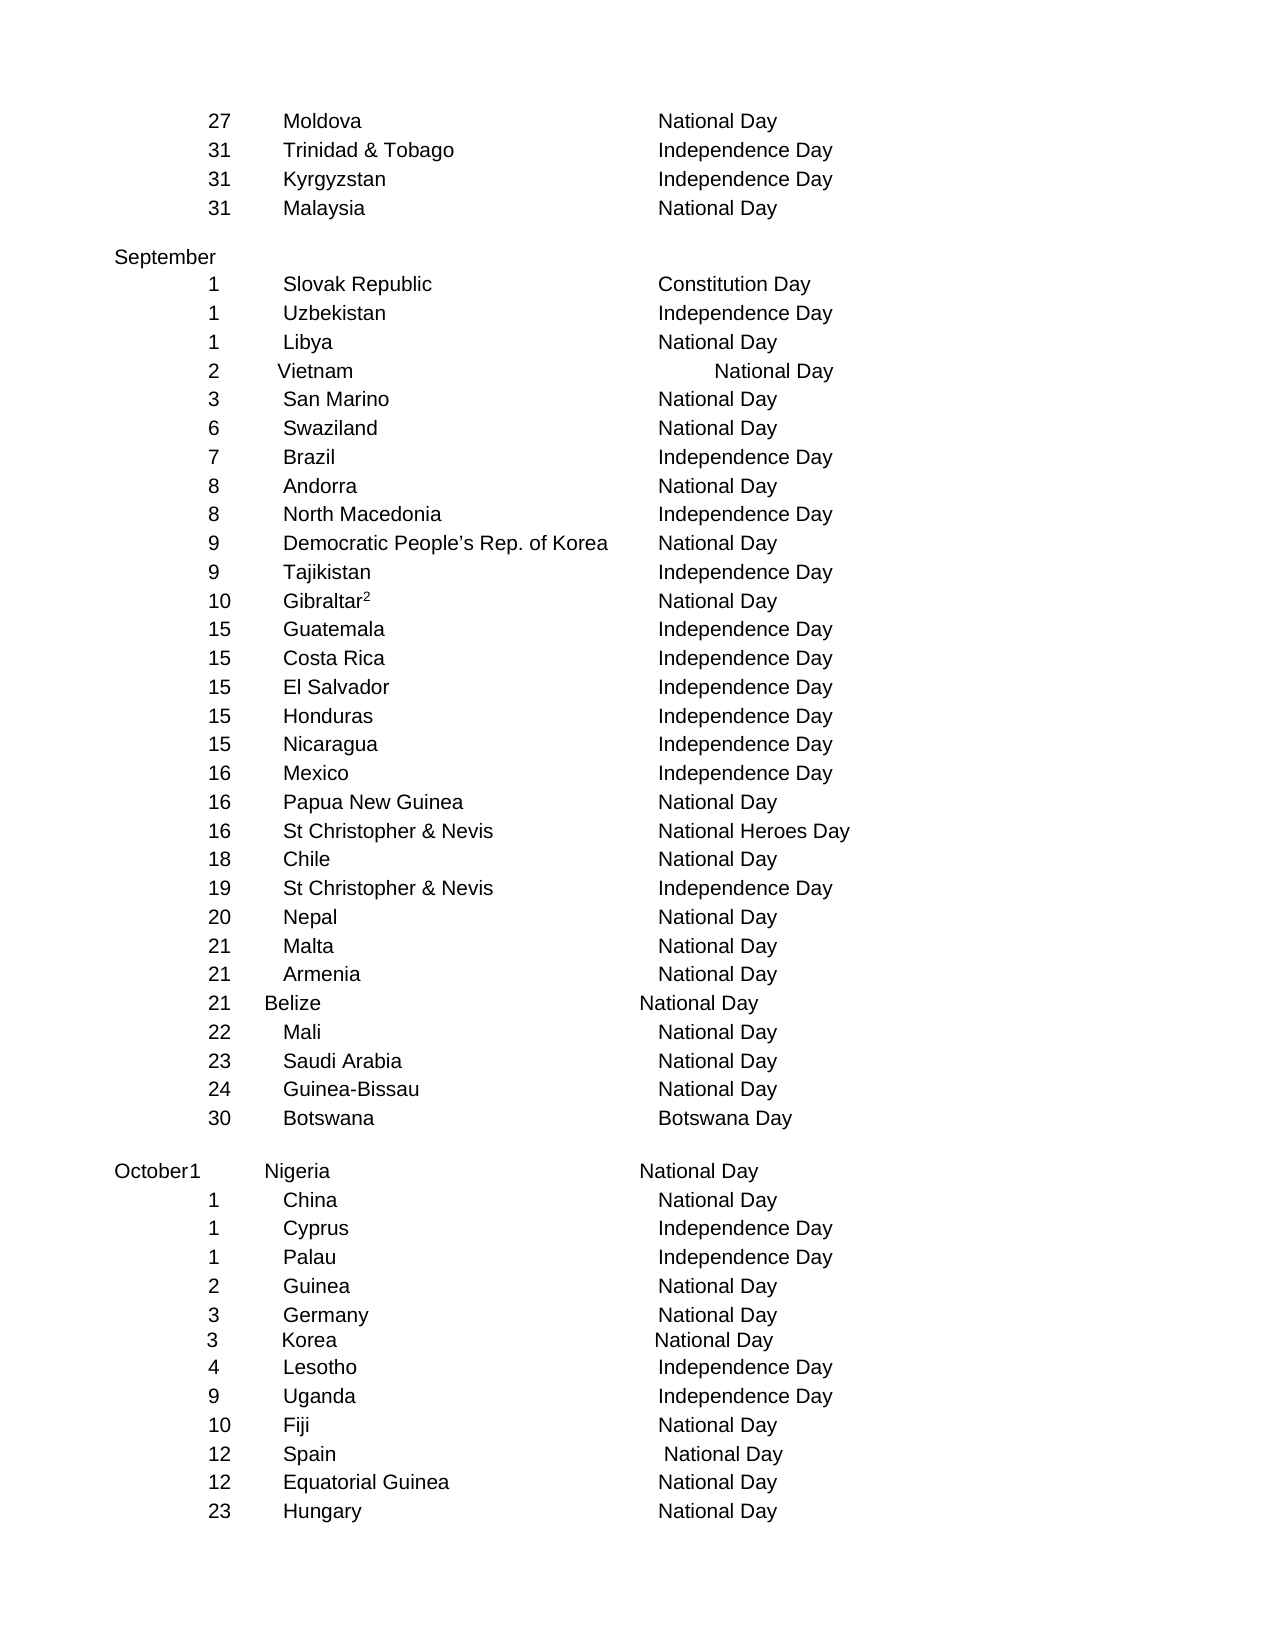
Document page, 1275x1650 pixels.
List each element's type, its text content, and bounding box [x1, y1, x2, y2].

text 30 Botswana Botswana Day [133, 1102, 1181, 1131]
text 1 Palau Independence Day [133, 1241, 1181, 1270]
text 1 Slovak Republic Constitution Day [133, 268, 1181, 297]
text 21 Armenia National Day [208, 958, 1181, 987]
text 22 Mali National Day [133, 1016, 1181, 1045]
text 4 Lesotho Independence Day [133, 1351, 1181, 1380]
text 6 Swaziland National Day [133, 412, 1181, 441]
text 8 Andorra National Day [133, 470, 1181, 498]
text 9 Uganda Independence Day [133, 1380, 1181, 1409]
text 3 Germany National Day [133, 1299, 1181, 1327]
text 18 Chile National Day [133, 843, 1181, 872]
text 16 Mexico Independence Day [133, 757, 1181, 786]
text 23 Hungary National Day [133, 1495, 1181, 1524]
text 1 China National Day [133, 1184, 1181, 1212]
text 2 Vietnam National Day [114, 355, 1181, 383]
text 15 Nicaragua Independence Day [133, 728, 1181, 757]
text 31 Malaysia National Day [133, 192, 1181, 221]
text 21 Belize National Day [189, 987, 1181, 1016]
text 15 El Salvador Independence Day [133, 671, 1181, 700]
text 1 Uzbekistan Independence Day [133, 297, 1181, 326]
text 16 St Christopher & Nevis National Heroes Day [133, 815, 1181, 843]
text 8 North Macedonia Independence Day 9 Democratic People’s Rep. of Korea National Day [133, 498, 1181, 556]
text 15 Guatemala Independence Day 15 Costa Rica Independence Day [133, 613, 1181, 671]
text 1 Libya National Day [133, 326, 1181, 355]
text October 1 Nigeria National Day [114, 1155, 1181, 1184]
text 1 Cyprus Independence Day [133, 1212, 1181, 1241]
text 21 Malta National Day [133, 930, 1181, 958]
text 23 Saudi Arabia National Day [133, 1045, 1181, 1073]
text 31 Kyrgyzstan Independence Day [133, 163, 1181, 192]
text 12 Spain National Day [133, 1438, 1181, 1466]
text 15 Honduras Independence Day [133, 700, 1181, 728]
text 12 Equatorial Guinea National Day [133, 1466, 1181, 1495]
text 31 Trinidad & Tobago Independence Day [133, 134, 1181, 163]
text September [114, 244, 1181, 268]
text 10 Fiji National Day [133, 1409, 1181, 1438]
text 10 Gibraltar2 National Day [133, 585, 1181, 613]
text 19 St Christopher & Nevis Independence Day [133, 872, 1181, 901]
text 9 Tajikistan Independence Day [133, 556, 1181, 585]
text 3 San Marino National Day [133, 383, 1181, 412]
text 3 Korea National Day [114, 1327, 1181, 1351]
text 2 Guinea National Day [133, 1270, 1181, 1299]
text 27 Moldova National Day [133, 106, 1181, 134]
text 16 Papua New Guinea National Day [133, 786, 1181, 815]
text 24 Guinea-Bissau National Day [133, 1073, 1181, 1102]
text 7 Brazil Independence Day [133, 441, 1181, 470]
text 20 Nepal National Day [133, 901, 1181, 930]
